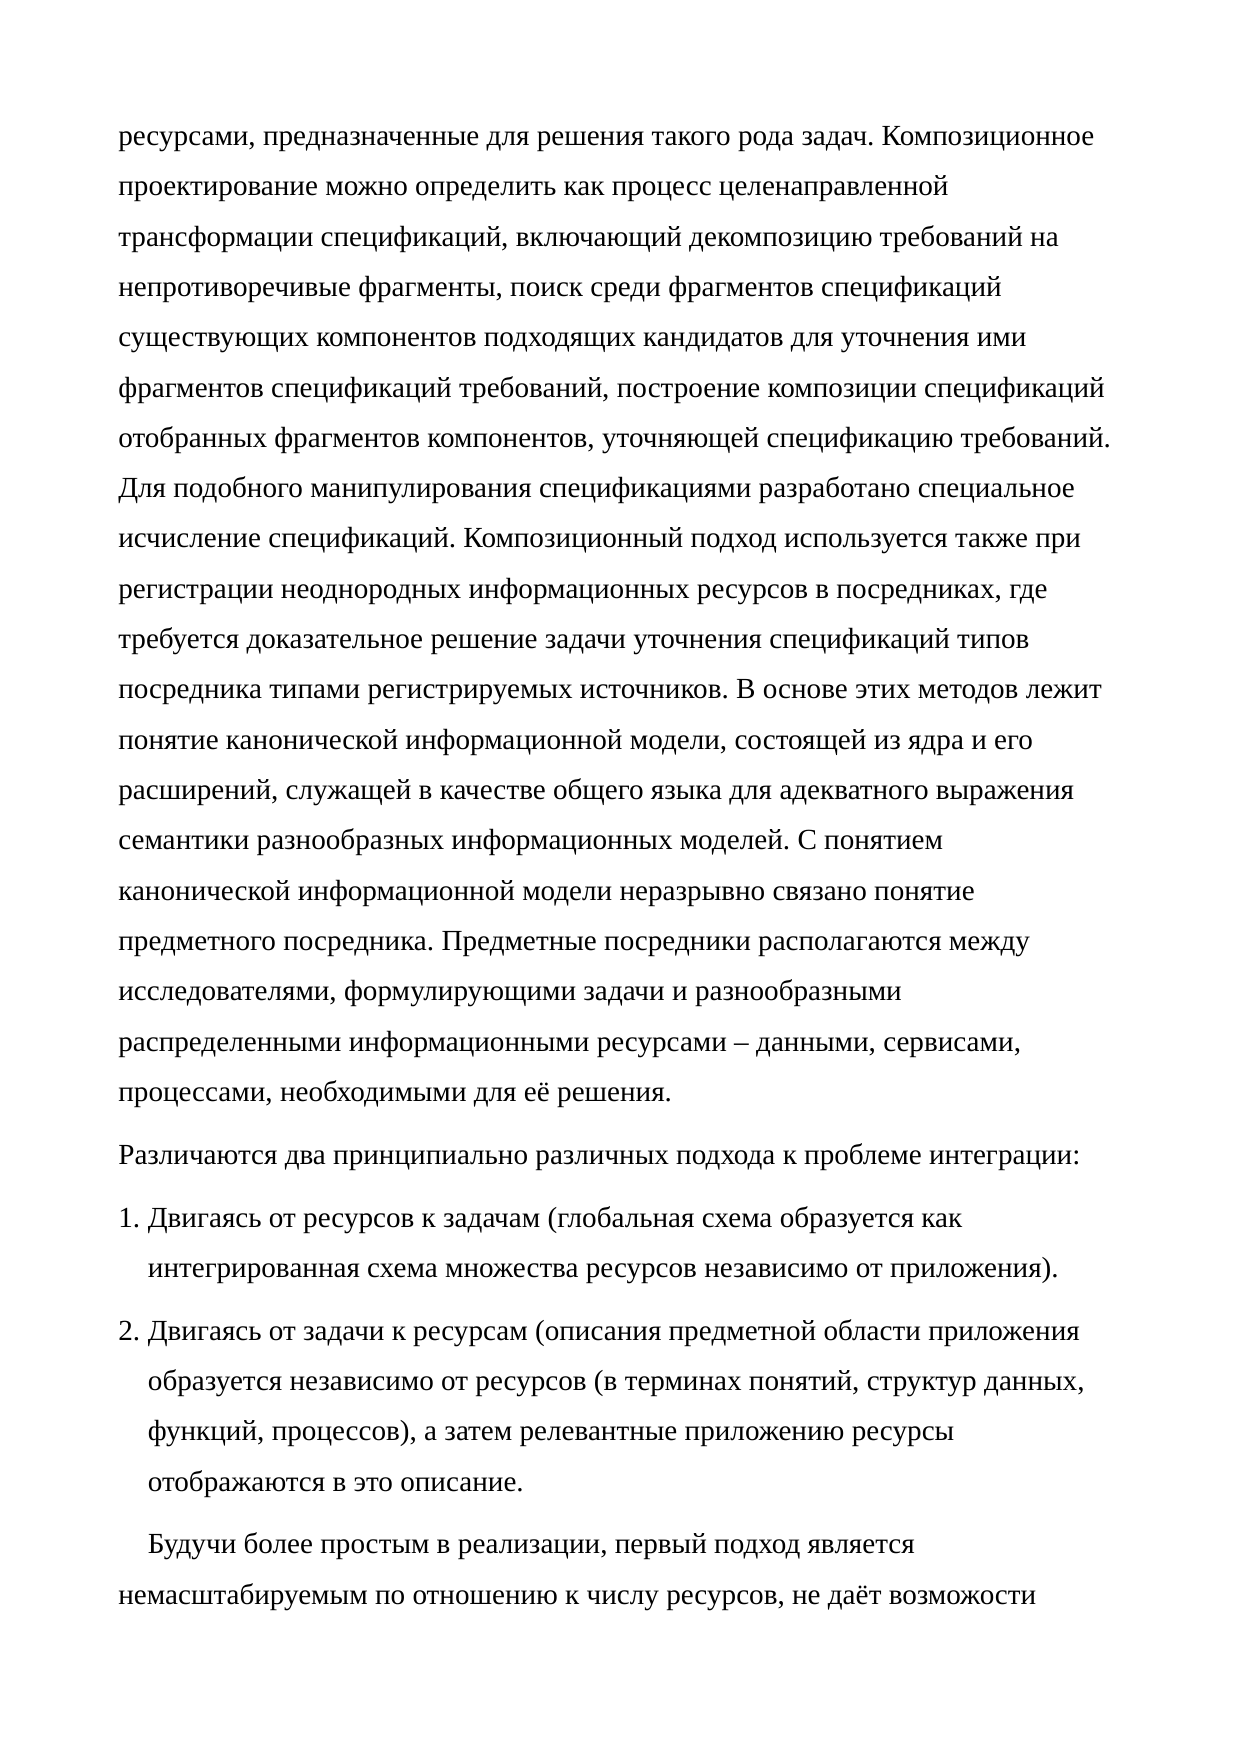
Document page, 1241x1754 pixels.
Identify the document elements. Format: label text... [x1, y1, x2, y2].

text Будучи более простым в реализации, первый подход является немасштабируемым по отношению к числу ресурсов, не даёт возможости [118, 1527, 1122, 1610]
text ресурсами, предназначенные для решения такого рода задач. Композиционное проектирование можно определить как процесс целенаправленной трансформации спецификаций, включающий декомпозицию требований на непротиворечивые фрагменты, поиск среди фрагментов спецификаций существующих компонентов подходящих кандидатов для уточнения ими фрагментов спецификаций требований, построение композиции спецификаций отобранных фрагментов компонентов, уточняющей спецификацию требований. Для подобного манипулирования спецификациями разработано специальное исчисление спецификаций. Композиционный подход используется также при регистрации неоднородных информационных ресурсов в посредниках, где требуется доказательное решение задачи уточнения спецификаций типов посредника типами регистрируемых источников. В основе этих методов лежит понятие канонической информационной модели, состоящей из ядра и его расширений, служащей в качестве общего языка для адекватного выражения семантики разнообразных информационных моделей. С понятием канонической информационной модели неразрывно связано понятие предметного посредника. Предметные посредники располагаются между исследователями, формулирующими задачи и разнообразными распределенными информационными ресурсами – данными, сервисами, процессами, необходимыми для её решения. [118, 118, 1122, 1108]
list Двигаясь от задачи к ресурсам (описания предметной области приложения образуется независимо от ресурсов (в терминах понятий, структур данных, функций, процессов), а затем релевантные приложению ресурсы отображаются в это описание. [118, 1313, 1122, 1497]
text Различаются два принципиально различных подхода к проблеме интеграции: [118, 1137, 1122, 1170]
list Двигаясь от ресурсов к задачам (глобальная схема образуется как интегрированная схема множества ресурсов независимо от приложения). [118, 1200, 1122, 1283]
